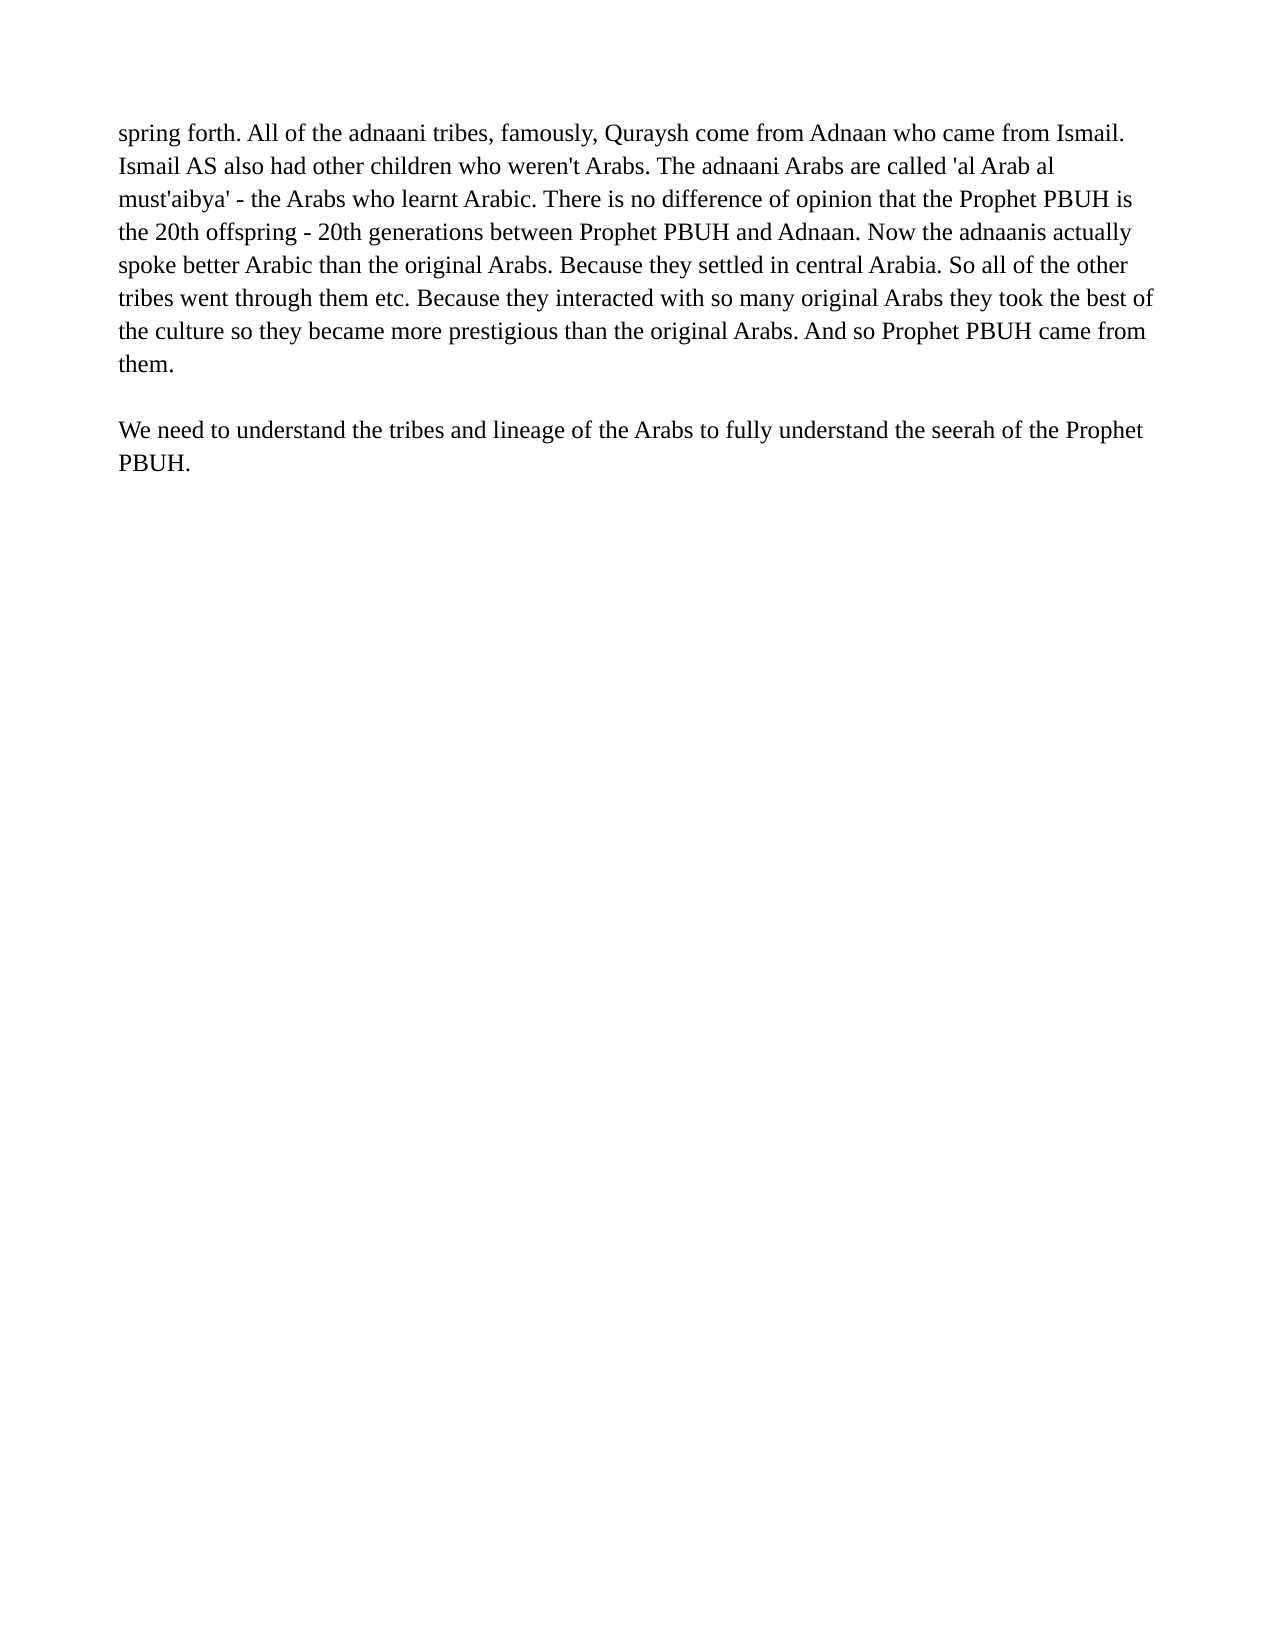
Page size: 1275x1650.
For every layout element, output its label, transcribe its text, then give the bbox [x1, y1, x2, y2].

text spring forth. All of the adnaani tribes, famously, Quraysh come from Adnaan who came from Ismail. Ismail AS also had other children who weren't Arabs. The adnaani Arabs are called 'al Arab al must'aibya' - the Arabs who learnt Arabic. There is no difference of opinion that the Prophet PBUH is the 20th offspring - 20th generations between Prophet PBUH and Adnaan. Now the adnaanis actually spoke better Arabic than the original Arabs. Because they settled in central Arabia. So all of the other tribes went through them etc. Because they interacted with so many original Arabs they took the best of the culture so they became more prestigious than the original Arabs. And so Prophet PBUH came from them. We need to understand the tribes and lineage of the Arabs to fully understand the seerah of the Prophet PBUH. [118, 118, 1157, 477]
